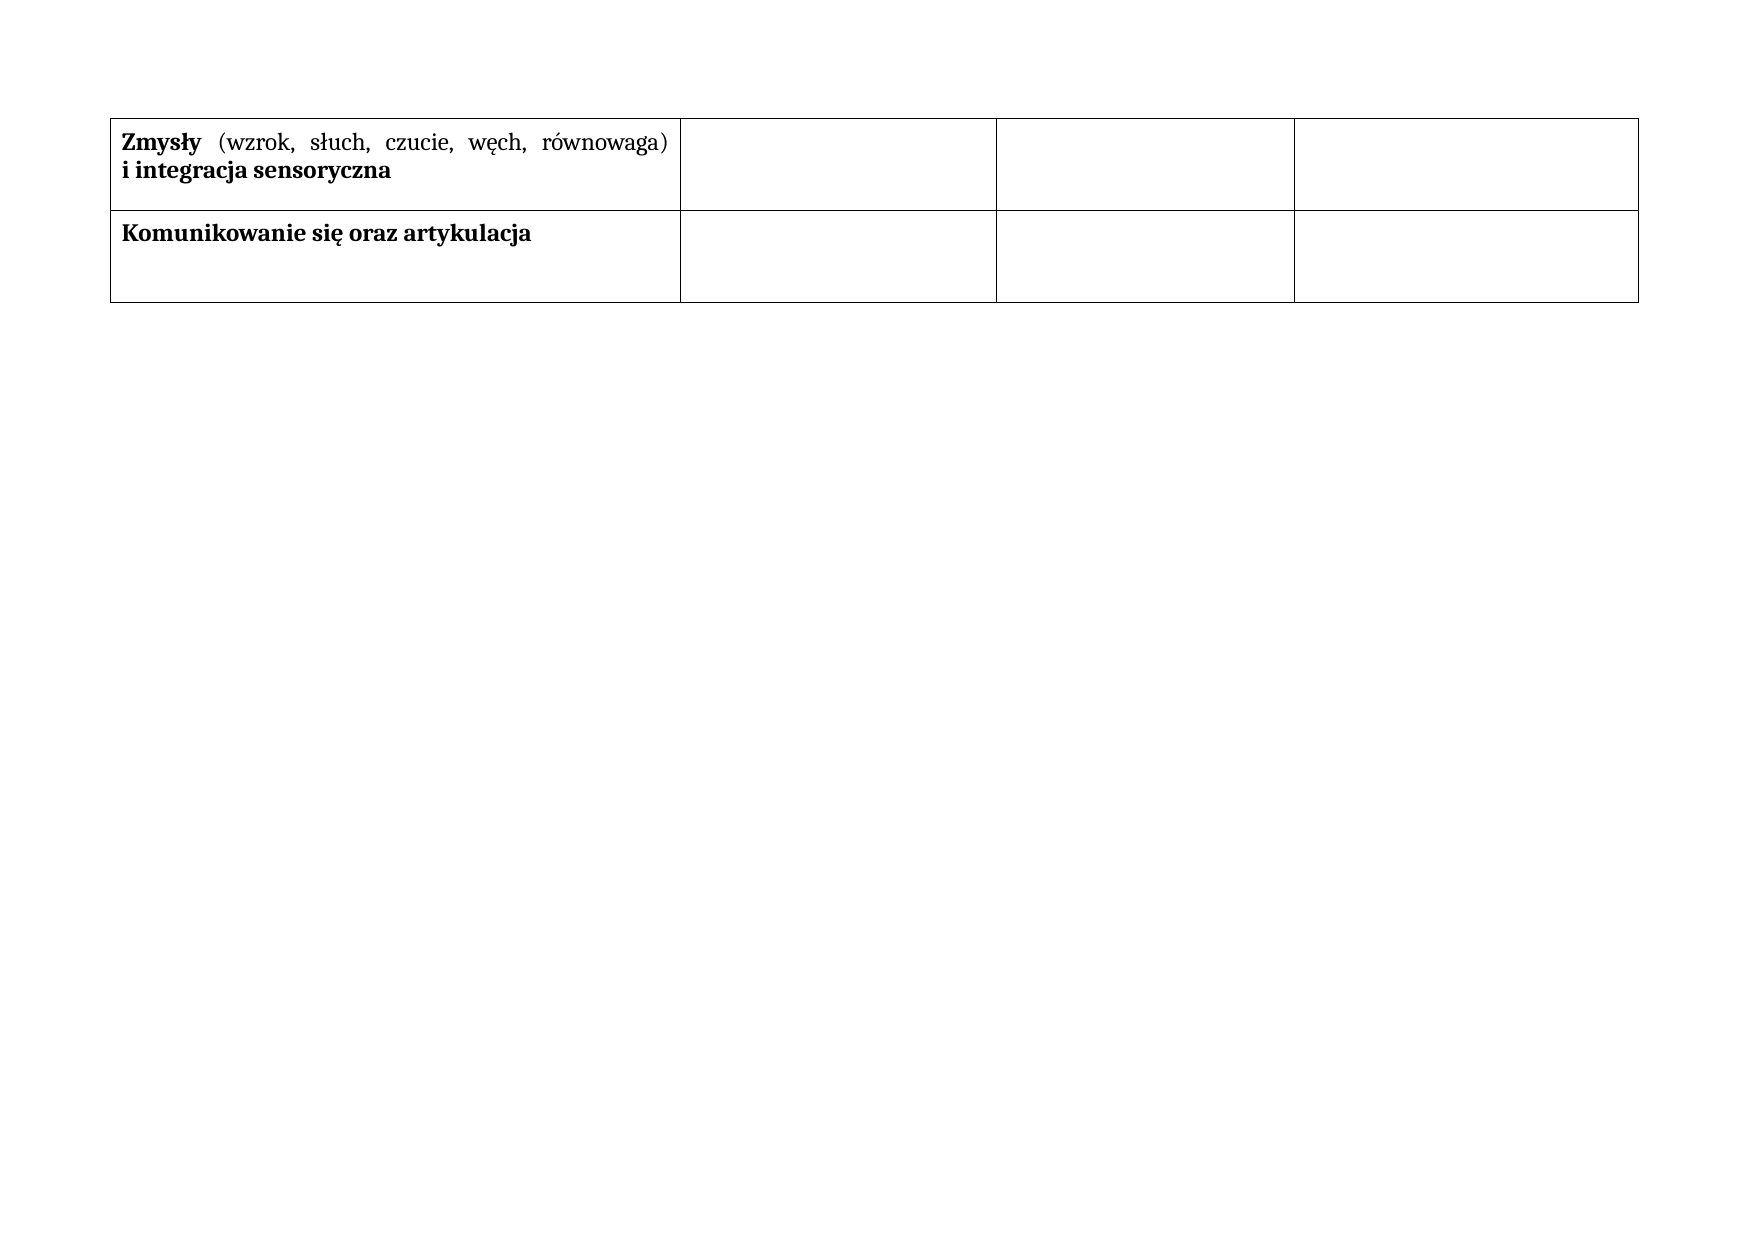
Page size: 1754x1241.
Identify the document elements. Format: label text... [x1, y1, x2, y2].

table_cell Zmysły (wzrok, słuch, czucie, węch, równowaga) i integracja sensoryczna [111, 119, 680, 210]
table_cell [681, 119, 996, 210]
table_cell [997, 211, 1294, 302]
table_cell [1295, 211, 1638, 302]
table_cell [997, 119, 1294, 210]
table_cell Komunikowanie się oraz artykulacja [111, 211, 680, 302]
table_cell [1295, 119, 1638, 210]
table_cell [681, 211, 996, 302]
